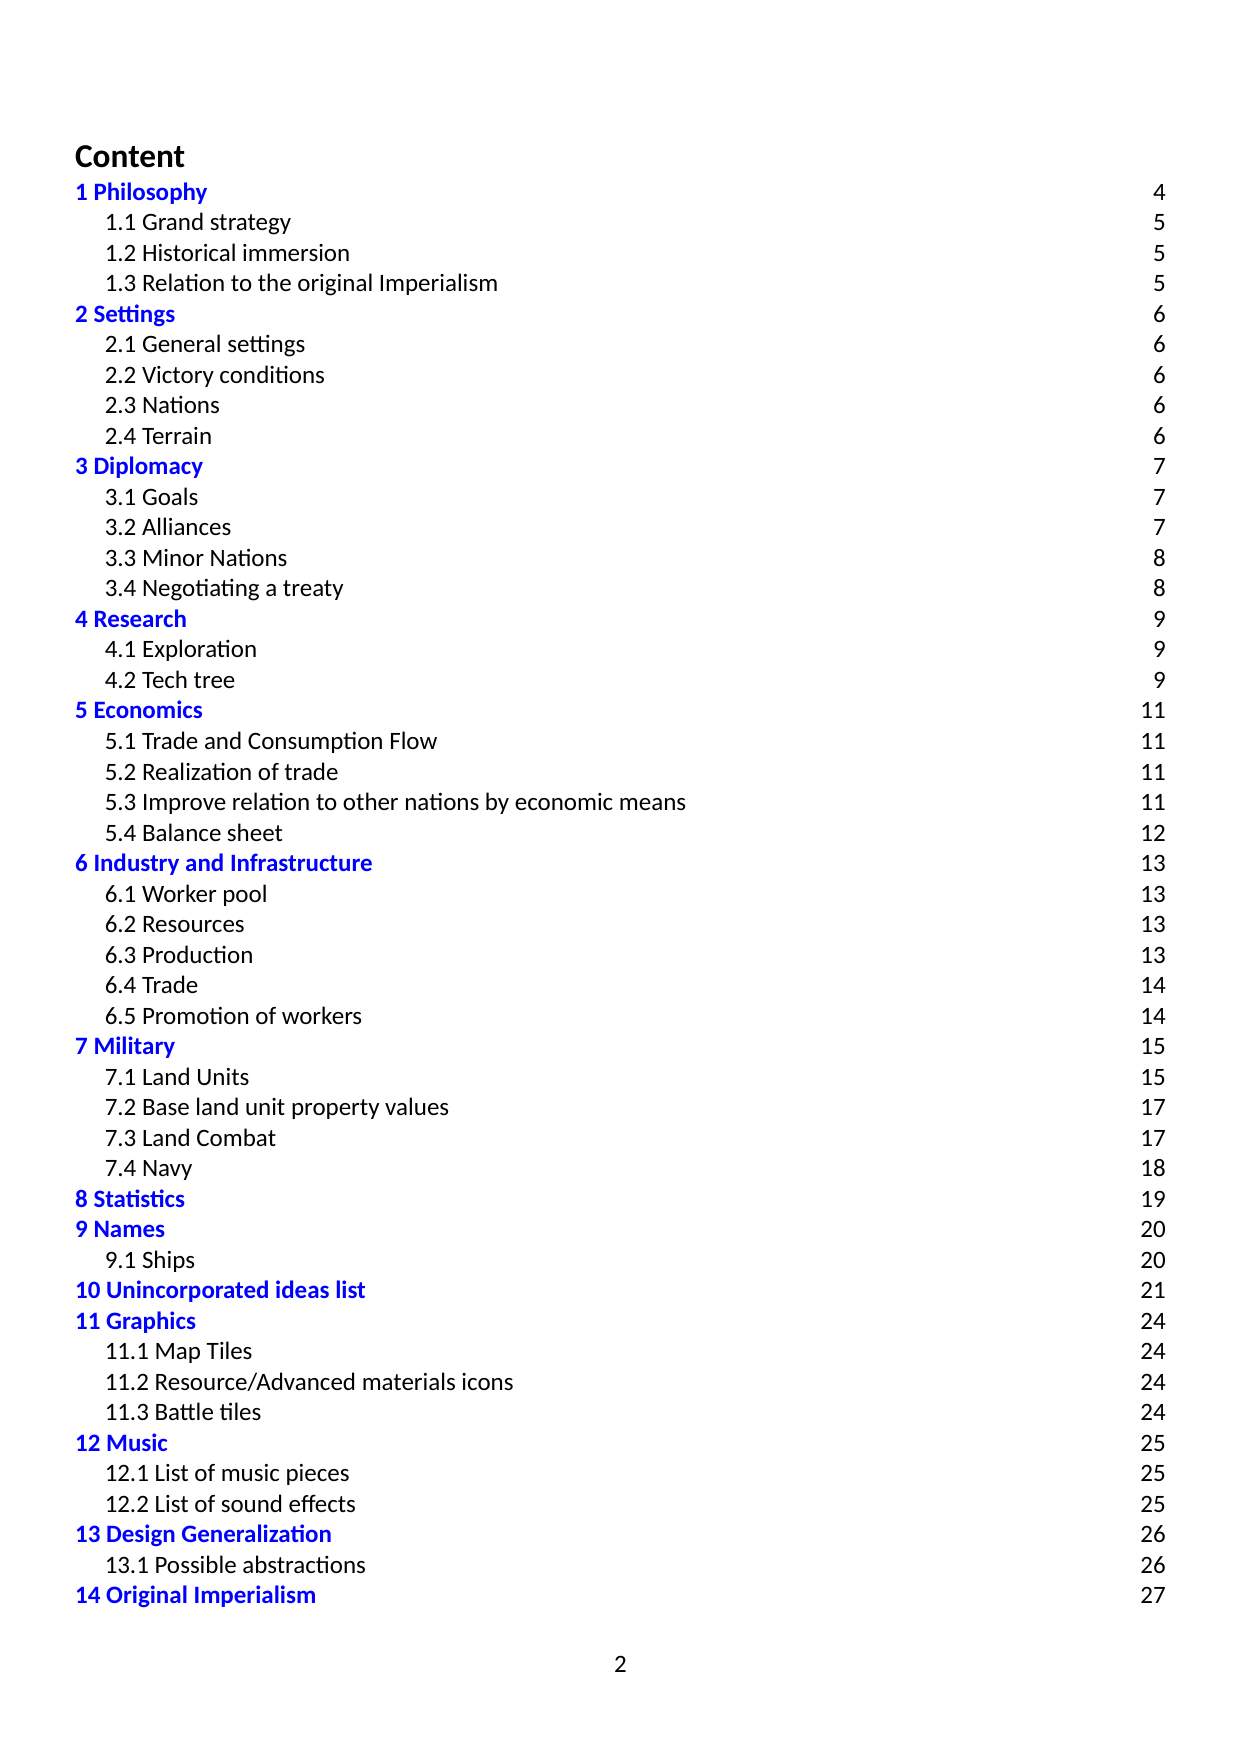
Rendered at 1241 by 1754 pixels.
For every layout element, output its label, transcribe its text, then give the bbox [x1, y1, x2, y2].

text 8 Statistics 19 [75, 1183, 1166, 1213]
text 11.3 Battle tiles 24 [104, 1397, 1166, 1427]
text 3.1 Goals 7 [104, 481, 1166, 511]
text 4.2 Tech tree 9 [104, 664, 1166, 694]
text 2 Settings 6 [75, 298, 1166, 328]
text 11.1 Map Tiles 24 [104, 1336, 1166, 1366]
text 5.2 Realization of trade 11 [104, 756, 1166, 786]
text 9.1 Ships 20 [104, 1244, 1166, 1274]
text 11.2 Resource/Advanced materials icons 24 [104, 1366, 1166, 1397]
text 6.1 Worker pool 13 [104, 878, 1166, 908]
text 2.3 Nations 6 [104, 389, 1166, 420]
text 2.1 General settings 6 [104, 328, 1166, 359]
text 6.4 Trade 14 [104, 969, 1166, 1000]
text 11 Graphics 24 [75, 1305, 1166, 1336]
text 13.1 Possible abstractions 26 [104, 1549, 1166, 1580]
text 6.5 Promotion of workers 14 [104, 1000, 1166, 1030]
text 3 Diplomacy 7 [75, 450, 1166, 481]
text 1.3 Relation to the original Imperialism 5 [104, 267, 1166, 298]
text 4.1 Exploration 9 [104, 633, 1166, 664]
text 2.2 Victory conditions 6 [104, 359, 1166, 389]
text 7.3 Land Combat 17 [104, 1122, 1166, 1152]
text 4 Research 9 [75, 603, 1166, 633]
text 7.2 Base land unit property values 17 [104, 1091, 1166, 1122]
text 2.4 Terrain 6 [104, 420, 1166, 450]
text 12.2 List of sound effects 25 [104, 1488, 1166, 1519]
text 1.1 Grand strategy 5 [104, 206, 1166, 237]
text 7.4 Navy 18 [104, 1152, 1166, 1183]
text 6.2 Resources 13 [104, 908, 1166, 939]
text 5 Economics 11 [75, 694, 1166, 725]
text 6 Industry and Infrastructure 13 [75, 847, 1166, 878]
text 14 Original Imperialism 27 [75, 1580, 1166, 1610]
text 7 Military 15 [75, 1030, 1166, 1061]
text 1.2 Historical immersion 5 [104, 237, 1166, 267]
text 9 Names 20 [75, 1213, 1166, 1244]
text 3.4 Negotiating a treaty 8 [104, 572, 1166, 603]
text 5.1 Trade and Consumption Flow 11 [104, 725, 1166, 756]
text 3.2 Alliances 7 [104, 511, 1166, 542]
text 3.3 Minor Nations 8 [104, 542, 1166, 572]
text 13 Design Generalization 26 [75, 1519, 1166, 1549]
text 1 Philosophy 4 [75, 176, 1166, 206]
text 12.1 List of music pieces 25 [104, 1458, 1166, 1488]
text 7.1 Land Units 15 [104, 1061, 1166, 1091]
text 5.3 Improve relation to other nations by economic means 11 [104, 786, 1166, 817]
text 12 Music 25 [75, 1427, 1166, 1458]
text 5.4 Balance sheet 12 [104, 817, 1166, 847]
subtitle Content [75, 135, 1166, 176]
text 6.3 Production 13 [104, 939, 1166, 969]
text 10 Unincorporated ideas list 21 [75, 1274, 1166, 1305]
